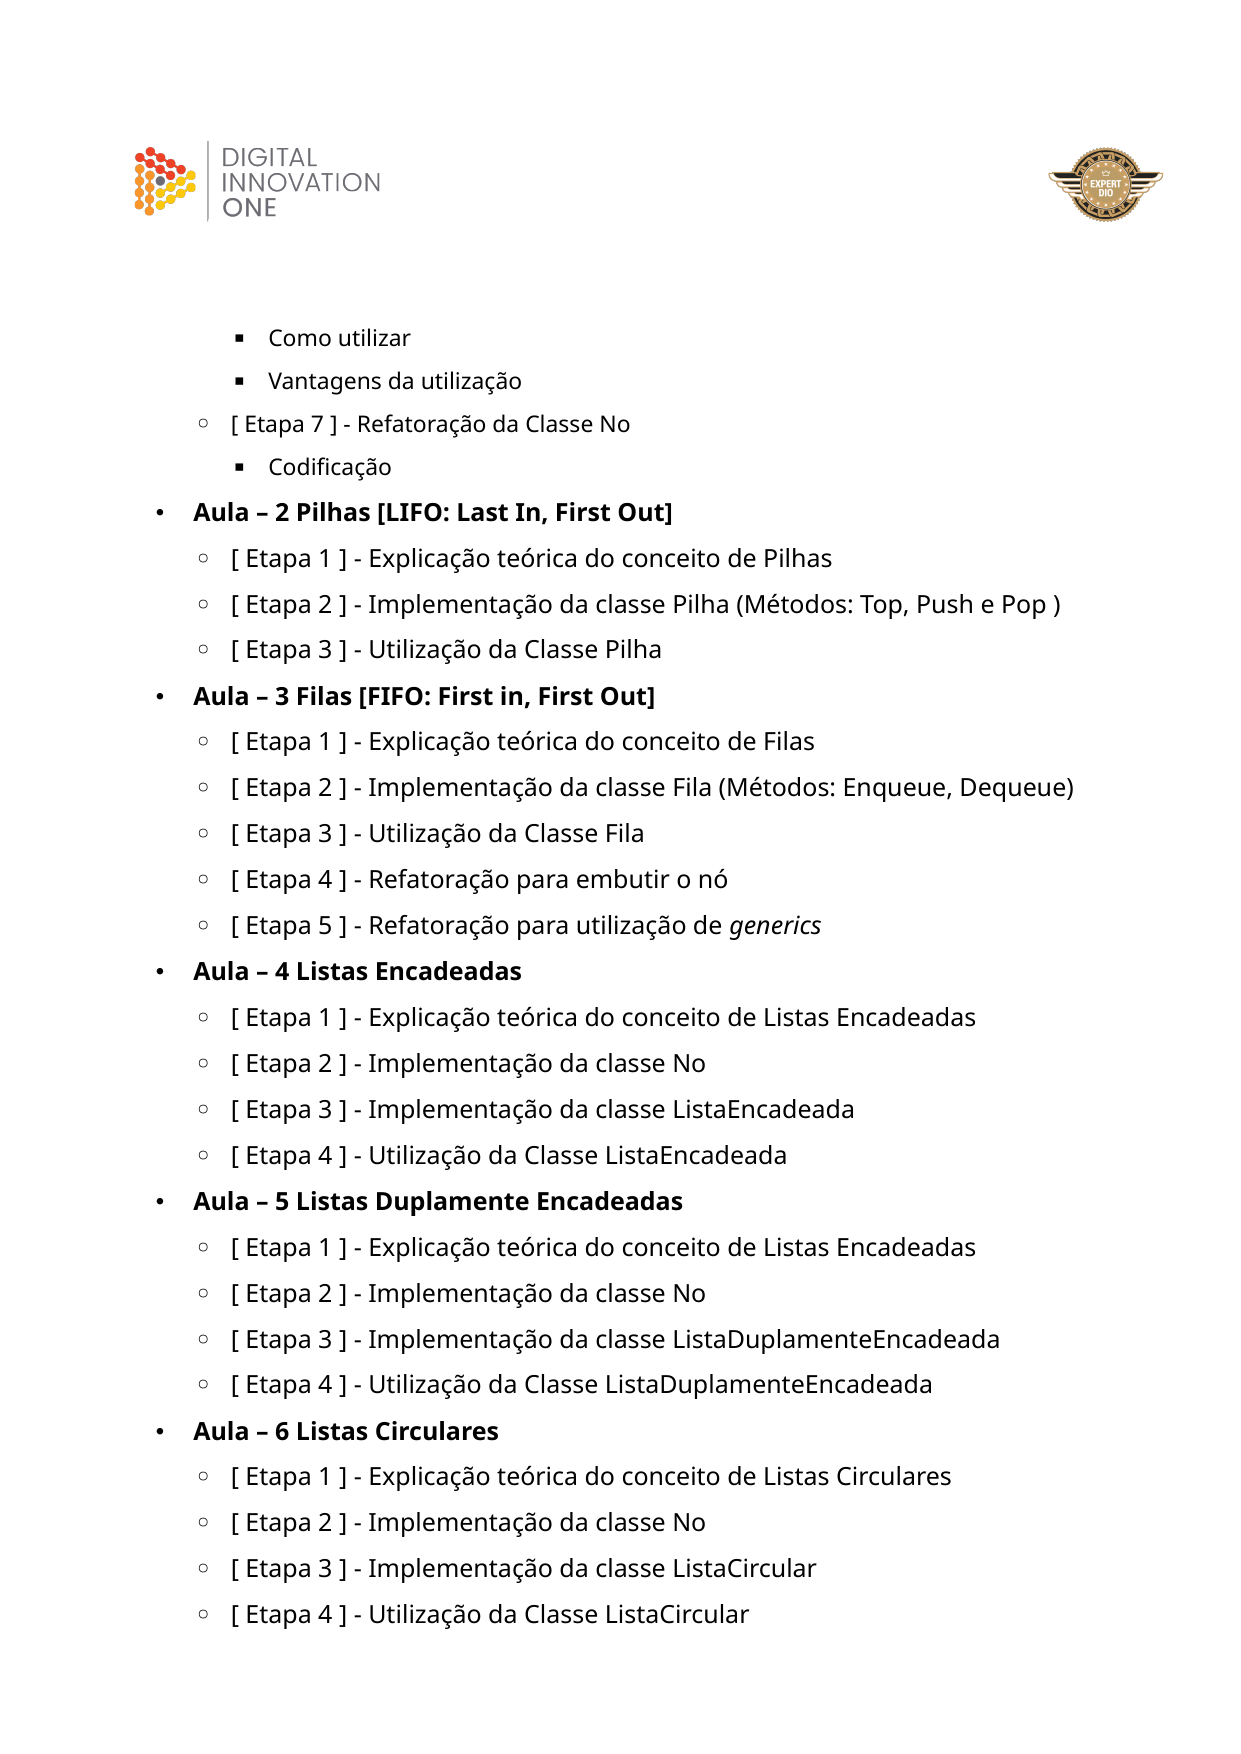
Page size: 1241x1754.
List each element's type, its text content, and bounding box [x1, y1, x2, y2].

list [ Etapa 4 ] - Utilização da Classe ListaCircular [193, 1597, 1122, 1631]
list [ Etapa 5 ] - Refatoração para utilização de generics [193, 908, 1122, 942]
list [ Etapa 3 ] - Implementação da classe ListaEncadeada [193, 1092, 1122, 1126]
list [ Etapa 4 ] - Utilização da Classe ListaDuplamenteEncadeada [193, 1367, 1122, 1401]
list [ Etapa 1 ] - Explicação teórica do conceito de Listas Encadeadas [193, 1229, 1122, 1263]
list Codificação [231, 451, 1122, 482]
list Como utilizar [231, 322, 1122, 353]
list [ Etapa 3 ] - Utilização da Classe Pilha [193, 632, 1122, 666]
list Vantagens da utilização [231, 365, 1122, 396]
picture [118, 132, 397, 230]
list [ Etapa 2 ] - Implementação da classe No [193, 1275, 1122, 1309]
list [ Etapa 2 ] - Implementação da classe Fila (Métodos: Enqueue, Dequeue) [193, 770, 1122, 804]
list Aula – 3 Filas [FIFO: First in, First Out] [156, 678, 1122, 712]
list Aula – 5 Listas Duplamente Encadeadas [156, 1183, 1122, 1217]
list [ Etapa 7 ] - Refatoração da Classe No [193, 408, 1122, 439]
list Aula – 2 Pilhas [LIFO: Last In, First Out] [156, 494, 1122, 528]
list [ Etapa 2 ] - Implementação da classe Pilha (Métodos: Top, Push e Pop ) [193, 586, 1122, 620]
list Aula – 6 Listas Circulares [156, 1413, 1122, 1447]
list [ Etapa 1 ] - Explicação teórica do conceito de Listas Encadeadas [193, 1000, 1122, 1034]
list [ Etapa 3 ] - Utilização da Classe Fila [193, 816, 1122, 850]
list [ Etapa 1 ] - Explicação teórica do conceito de Filas [193, 724, 1122, 758]
picture [1047, 126, 1165, 244]
list [ Etapa 3 ] - Implementação da classe ListaDuplamenteEncadeada [193, 1321, 1122, 1355]
list [ Etapa 4 ] - Utilização da Classe ListaEncadeada [193, 1137, 1122, 1172]
list [ Etapa 2 ] - Implementação da classe No [193, 1505, 1122, 1539]
list [ Etapa 1 ] - Explicação teórica do conceito de Listas Circulares [193, 1459, 1122, 1493]
list Aula – 4 Listas Encadeadas [156, 954, 1122, 988]
list [ Etapa 2 ] - Implementação da classe No [193, 1046, 1122, 1080]
list [ Etapa 4 ] - Refatoração para embutir o nó [193, 862, 1122, 896]
list [ Etapa 1 ] - Explicação teórica do conceito de Pilhas [193, 540, 1122, 574]
list [ Etapa 3 ] - Implementação da classe ListaCircular [193, 1551, 1122, 1585]
